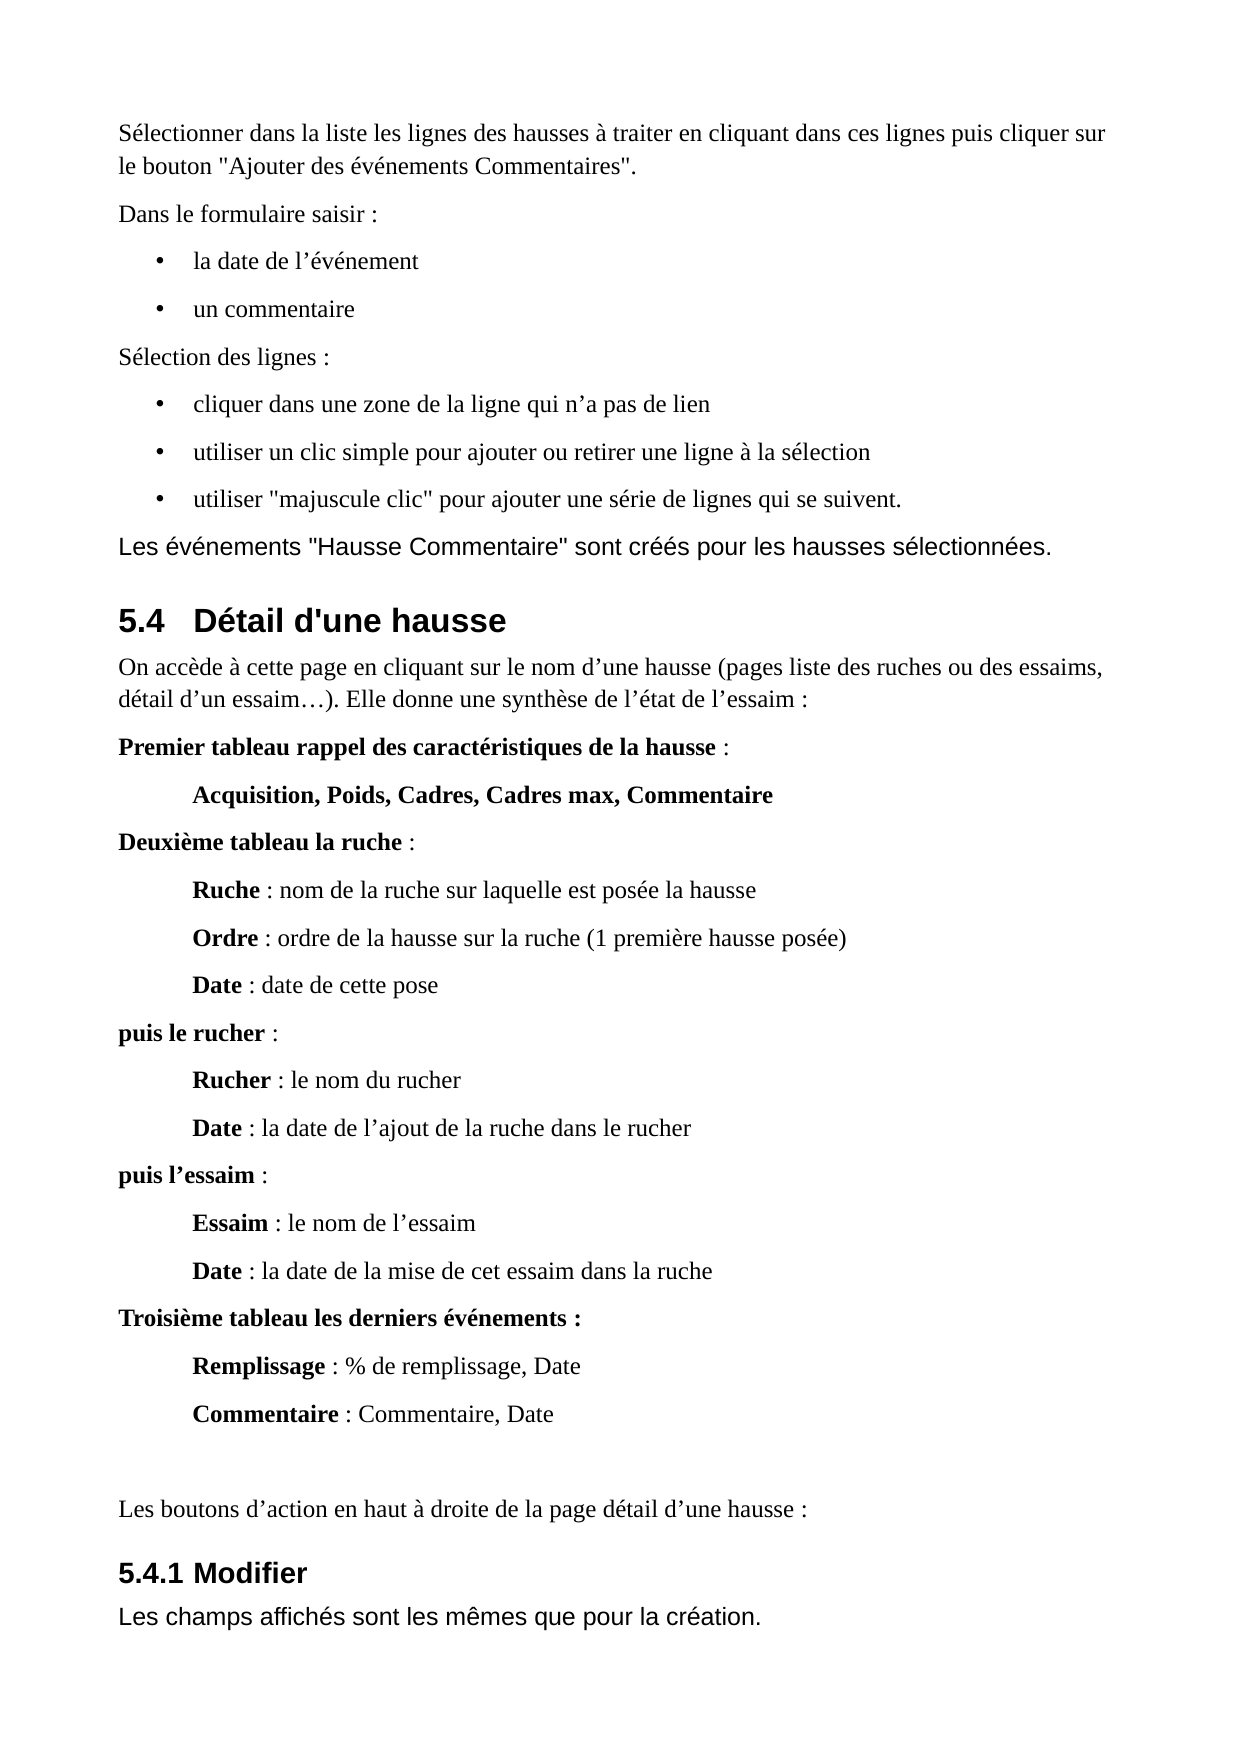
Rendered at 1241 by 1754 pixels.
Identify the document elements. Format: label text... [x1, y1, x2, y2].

text Deuxième tableau la ruche : [118, 827, 1122, 856]
list utiliser un clic simple pour ajouter ou retirer une ligne à la sélection [156, 437, 1122, 466]
text puis l’essaim : [118, 1161, 1122, 1189]
text Remplissage : % de remplissage, Date [192, 1351, 1122, 1380]
text On accède à cette page en cliquant sur le nom d’une hausse (pages liste des ruches ou des essaims, détail d’un essaim…). Elle donne une synthèse de l’état de l’essaim : [118, 652, 1122, 713]
text Essaim : le nom de l’essaim [192, 1208, 1122, 1237]
text Les champs affichés sont les mêmes que pour la création. [118, 1602, 1122, 1631]
text Ordre : ordre de la hausse sur la ruche (1 première hausse posée) [192, 923, 1122, 951]
text Sélectionner dans la liste les lignes des hausses à traiter en cliquant dans ces lignes puis cliquer sur le bouton "Ajouter des événements Commentaires". [118, 118, 1122, 180]
text Les boutons d’action en haut à droite de la page détail d’une hausse : [118, 1494, 1122, 1523]
text Date : date de cette pose [192, 970, 1122, 999]
text Commentaire : Commentaire, Date [192, 1399, 1122, 1427]
subtitle Modifier [118, 1556, 1122, 1590]
text Premier tableau rappel des caractéristiques de la hausse : [118, 732, 1122, 761]
list un commentaire [156, 294, 1122, 323]
text Les événements "Hausse Commentaire" sont créés pour les hausses sélectionnées. [118, 532, 1122, 561]
text puis le rucher : [118, 1018, 1122, 1047]
text Troisième tableau les derniers événements : [118, 1303, 1122, 1332]
text Date : la date de l’ajout de la ruche dans le rucher [192, 1113, 1122, 1142]
list utiliser "majuscule clic" pour ajouter une série de lignes qui se suivent. [156, 484, 1122, 513]
text Sélection des lignes : [118, 342, 1122, 370]
text Date : la date de la mise de cet essaim dans la ruche [192, 1256, 1122, 1284]
list cliquer dans une zone de la ligne qui n’a pas de lien [156, 389, 1122, 418]
text Ruche : nom de la ruche sur laquelle est posée la hausse [192, 875, 1122, 904]
subtitle Détail d'une hausse [118, 600, 1122, 639]
text Dans le formulaire saisir : [118, 199, 1122, 227]
text Acquisition, Poids, Cadres, Cadres max, Commentaire [192, 780, 1122, 808]
text Rucher : le nom du rucher [192, 1065, 1122, 1094]
list la date de l’événement [156, 246, 1122, 275]
